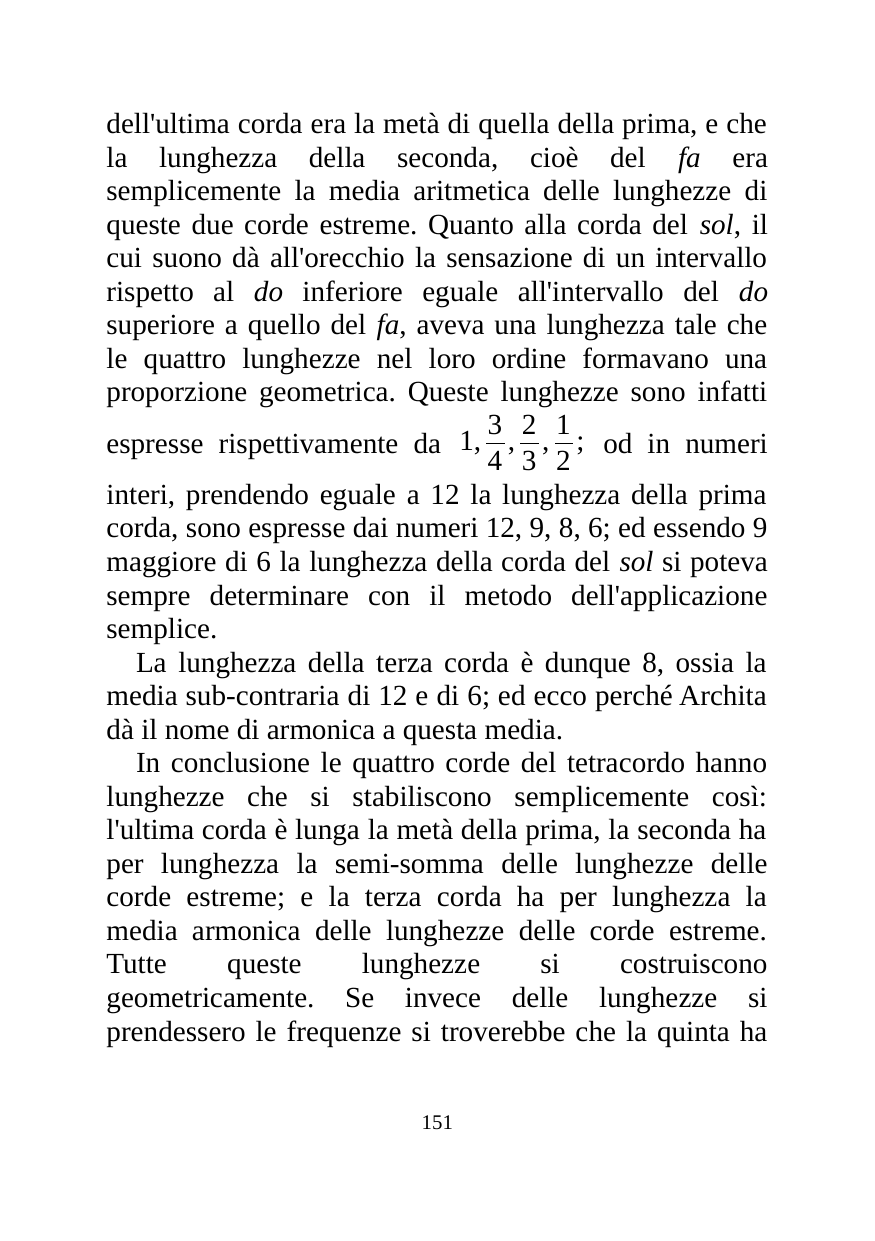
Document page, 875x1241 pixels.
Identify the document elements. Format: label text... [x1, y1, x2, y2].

text In conclusione le quattro corde del tetracordo hanno lunghezze che si stabiliscono semplicemente così: l'ultima corda è lunga la metà della prima, la seconda ha per lunghezza la semi-somma delle lunghezze delle corde estreme; e la terza corda ha per lunghezza la media armonica delle lunghezze delle corde estreme. Tutte queste lunghezze si costruiscono geometricamente. Se invece delle lunghezze si prendessero le frequenze si troverebbe che la quinta ha [106, 745, 768, 1047]
text dell'ultima corda era la metà di quella della prima, e che la lunghezza della seconda, cioè del fa era semplicemente la media aritmetica delle lunghezze di queste due corde estreme. Quanto alla corda del sol, il cui suono dà all'orecchio la sensazione di un intervallo rispetto al do inferiore eguale all'intervallo del do superiore a quello del fa, aveva una lunghezza tale che le quattro lunghezze nel loro ordine formavano una proporzione geometrica. Queste lunghezze sono infatti espresse rispettivamente daod in numeri interi, prendendo eguale a 12 la lunghezza della prima corda, sono espresse dai numeri 12, 9, 8, 6; ed essendo 9 maggiore di 6 la lunghezza della corda del sol si poteva sempre determinare con il metodo dell'applicazione semplice. [106, 106, 768, 645]
text La lunghezza della terza corda è dunque 8, ossia la media sub-contraria di 12 e di 6; ed ecco perché Archita dà il nome di armonica a questa media. [106, 645, 768, 745]
